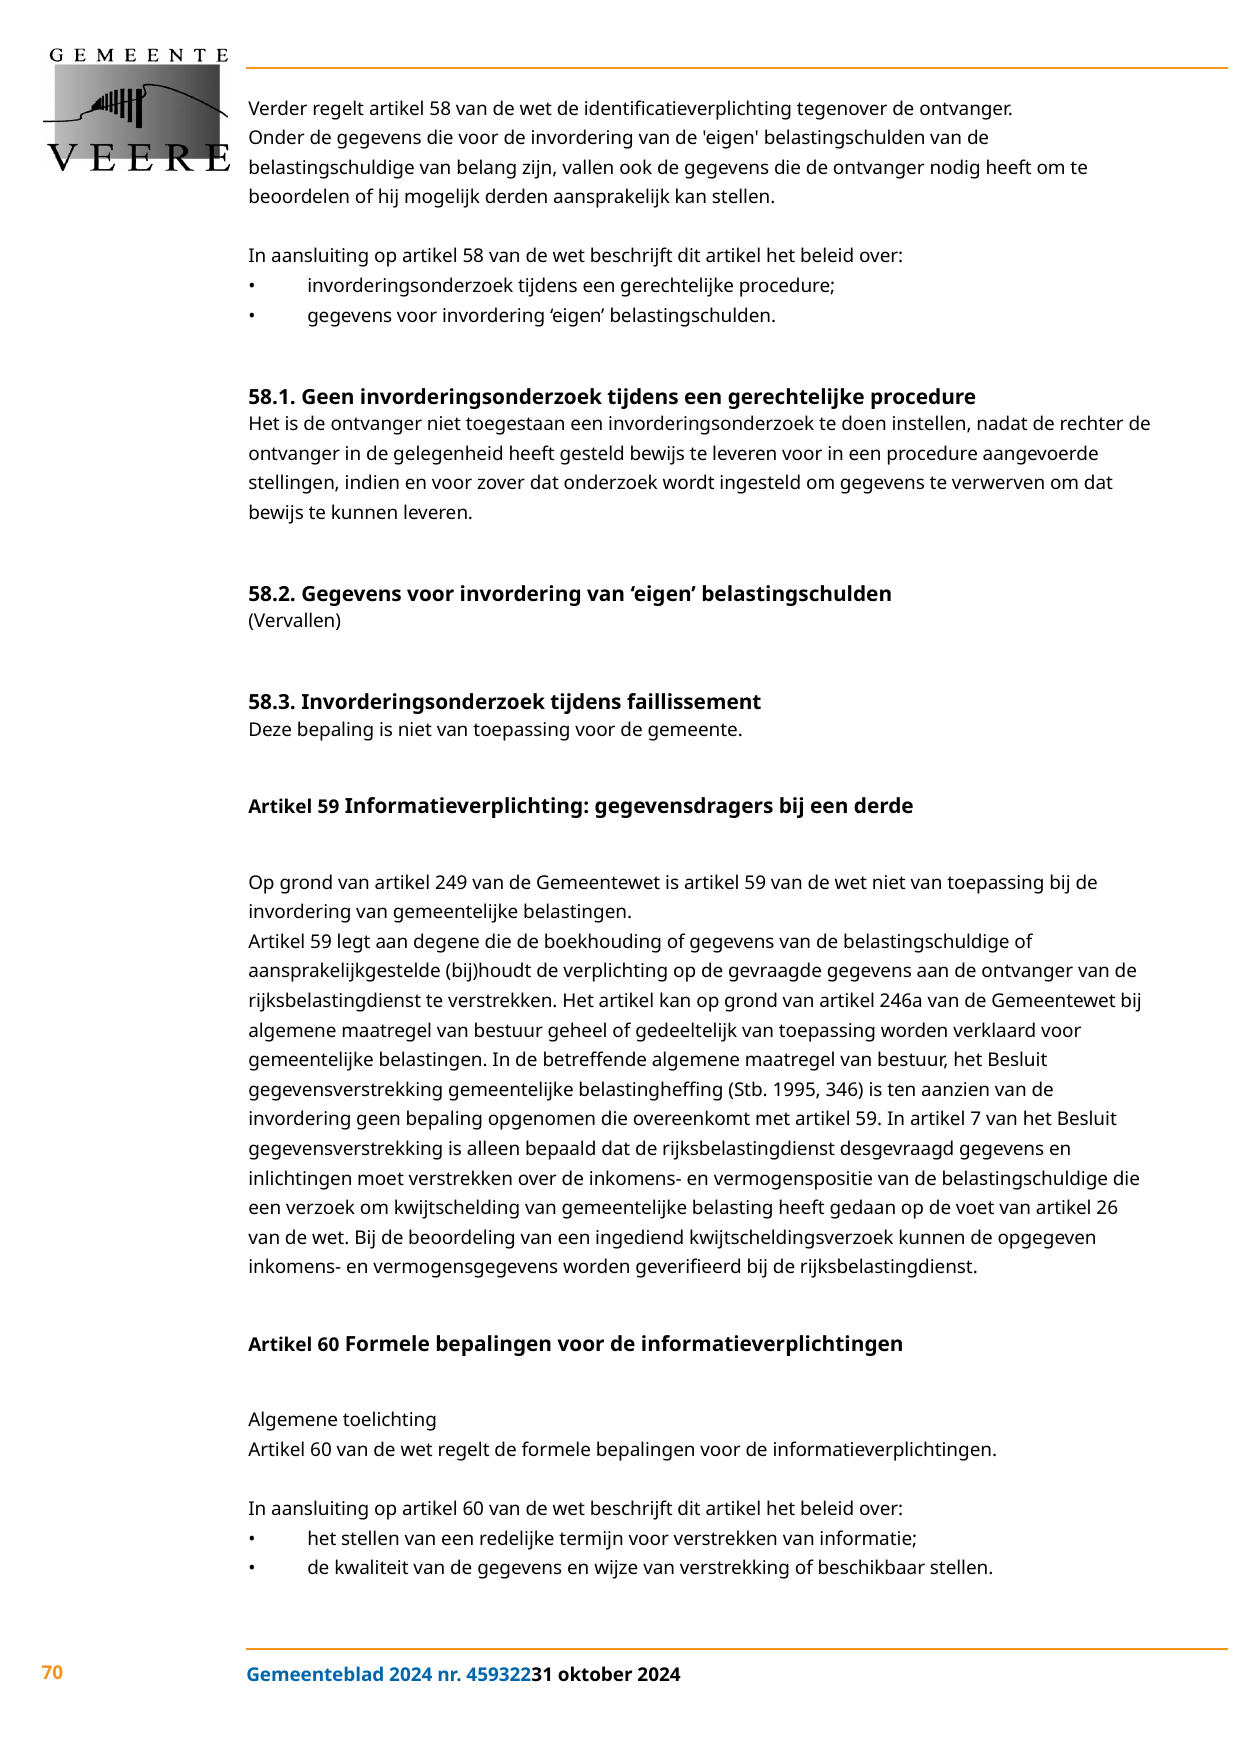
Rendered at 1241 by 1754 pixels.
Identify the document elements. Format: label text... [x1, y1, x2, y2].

list gegevens voor invordering ‘eigen’ belastingschulden. [248, 302, 1152, 328]
text 58.2. Gegevens voor invordering van ‘eigen’ belastingschulden [248, 579, 1152, 607]
text Op grond van artikel 249 van de Gemeentewet is artikel 59 van de wet niet van toepassing bij de invordering van gemeentelijke belastingen. [248, 869, 1152, 924]
text Verder regelt artikel 58 van de wet de identificatieverplichting tegenover de ontvanger. [248, 95, 1152, 121]
text Artikel 60 Formele bepalingen voor de informatieverplichtingen [248, 1329, 1152, 1357]
text (Vervallen) [248, 607, 1152, 633]
text Artikel 59 Informatieverplichting: gegevensdragers bij een derde [248, 791, 1152, 819]
text In aansluiting op artikel 60 van de wet beschrijft dit artikel het beleid over: [248, 1495, 1152, 1521]
text Onder de gegevens die voor de invordering van de 'eigen' belastingschulden van de belastingschuldige van belang zijn, vallen ook de gegevens die de ontvanger nodig heeft om te beoordelen of hij mogelijk derden aansprakelijk kan stellen. [248, 124, 1152, 209]
text Het is de ontvanger niet toegestaan een invorderingsonderzoek te doen instellen, nadat de rechter de ontvanger in de gelegenheid heeft gesteld bewijs te leveren voor in een procedure aangevoerde stellingen, indien en voor zover dat onderzoek wordt ingesteld om gegevens te verwerven om dat bewijs te kunnen leveren. [248, 410, 1152, 525]
text Deze bepaling is niet van toepassing voor de gemeente. [248, 716, 1152, 742]
text Artikel 59 legt aan degene die de boekhouding of gegevens van de belastingschuldige of aansprakelijkgestelde (bij)houdt de verplichting op de gevraagde gegevens aan de ontvanger van de rijksbelastingdienst te verstrekken. Het artikel kan op grond van artikel 246a van de Gemeentewet bij algemene maatregel van bestuur geheel of gedeeltelijk van toepassing worden verklaard voor gemeentelijke belastingen. In de betreffende algemene maatregel van bestuur, het Besluit gegevensverstrekking gemeentelijke belastingheffing (Stb. 1995, 346) is ten aanzien van de invordering geen bepaling opgenomen die overeenkomt met artikel 59. In artikel 7 van het Besluit gegevensverstrekking is alleen bepaald dat de rijksbelastingdienst desgevraagd gegevens en inlichtingen moet verstrekken over de inkomens- en vermogenspositie van de belastingschuldige die een verzoek om kwijtschelding van gemeentelijke belasting heeft gedaan op de voet van artikel 26 van de wet. Bij de beoordeling van een ingediend kwijtscheldingsverzoek kunnen de opgegeven inkomens- en vermogensgegevens worden geverifieerd bij de rijksbelastingdienst. [248, 928, 1152, 1279]
text Algemene toelichting [248, 1406, 1152, 1432]
text 58.1. Geen invorderingsonderzoek tijdens een gerechtelijke procedure [248, 382, 1152, 410]
text Artikel 60 van de wet regelt de formele bepalingen voor de informatieverplichtingen. [248, 1436, 1152, 1462]
text 58.3. Invorderingsonderzoek tijdens faillissement [248, 687, 1152, 716]
list invorderingsonderzoek tijdens een gerechtelijke procedure; [248, 272, 1152, 298]
list het stellen van een redelijke termijn voor verstrekken van informatie; [248, 1525, 1152, 1550]
text In aansluiting op artikel 58 van de wet beschrijft dit artikel het beleid over: [248, 243, 1152, 268]
list de kwaliteit van de gegevens en wijze van verstrekking of beschikbaar stellen. [248, 1554, 1152, 1580]
picture [41, 47, 231, 172]
